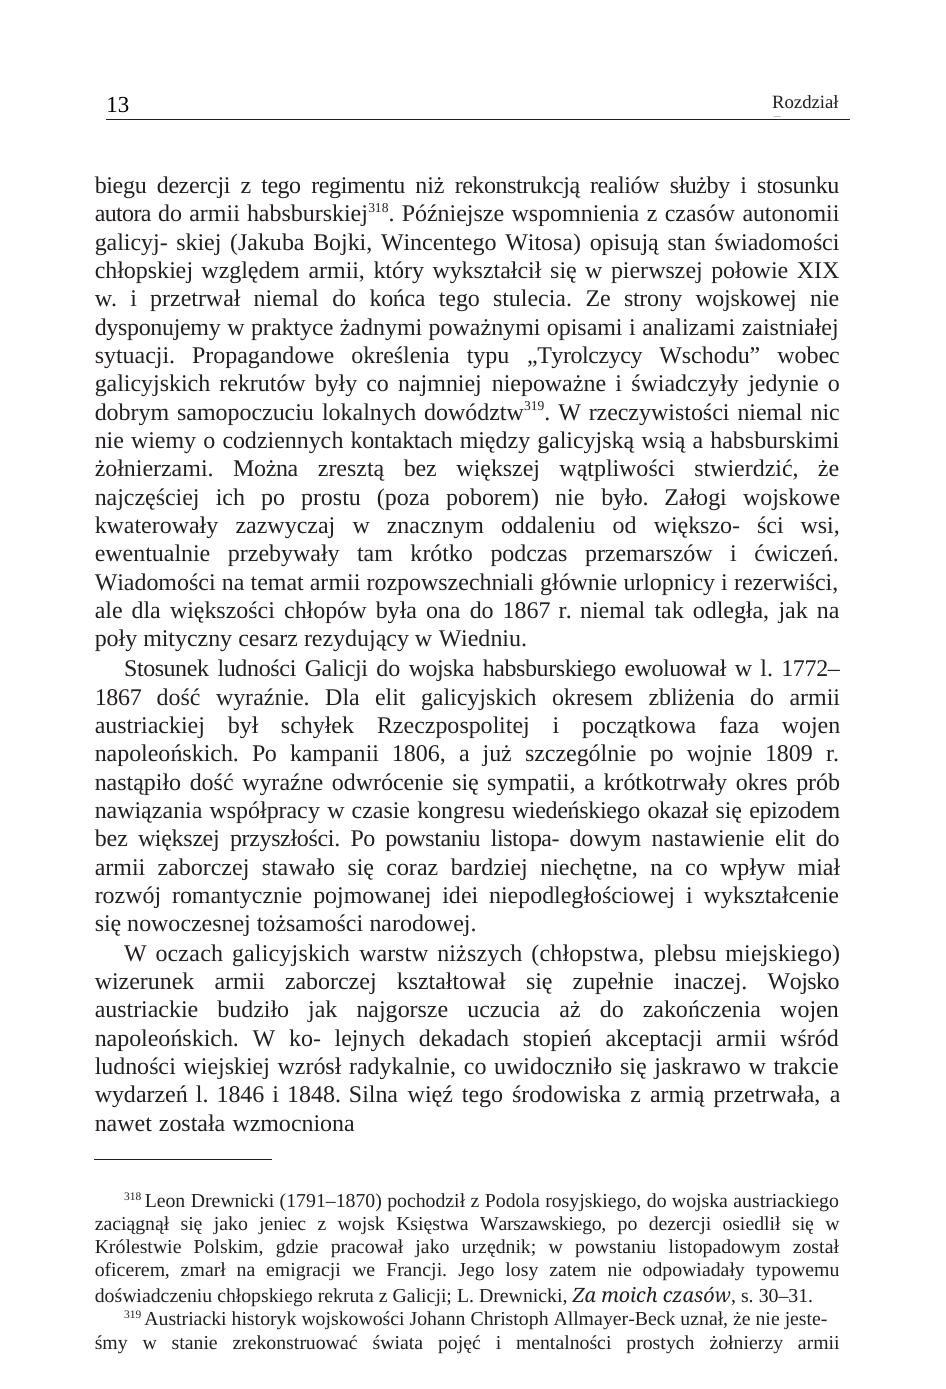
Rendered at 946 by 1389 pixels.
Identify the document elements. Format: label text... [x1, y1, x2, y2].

text biegu dezercji z tego regimentu niż rekonstrukcją realiów służby i stosunku autora do armii habsburskiej318. Późniejsze wspomnienia z czasów autonomii galicyj- skiej (Jakuba Bojki, Wincentego Witosa) opisują stan świadomości chłopskiej względem armii, który wykształcił się w pierwszej połowie XIX w. i przetrwał niemal do końca tego stulecia. Ze strony wojskowej nie dysponujemy w praktyce żadnymi poważnymi opisami i analizami zaistniałej sytuacji. Propagandowe określenia typu „Tyrolczycy Wschodu” wobec galicyjskich rekrutów były co najmniej niepoważne i świadczyły jedynie o dobrym samopoczuciu lokalnych dowództw319. W rzeczywistości niemal nic nie wiemy o codziennych kontaktach między galicyjską wsią a habsburskimi żołnierzami. Można zresztą bez większej wątpliwości stwierdzić, że najczęściej ich po prostu (poza poborem) nie było. Załogi wojskowe kwaterowały zazwyczaj w znacznym oddaleniu od większo- ści wsi, ewentualnie przebywały tam krótko podczas przemarszów i ćwiczeń. Wiadomości na temat armii rozpowszechniali głównie urlopnicy i rezerwiści, ale dla większości chłopów była ona do 1867 r. niemal tak odległa, jak na poły mityczny cesarz rezydujący w Wiedniu. [94, 171, 840, 652]
text W oczach galicyjskich warstw niższych (chłopstwa, plebsu miejskiego) wizerunek armii zaborczej kształtował się zupełnie inaczej. Wojsko austriackie budziło jak najgorsze uczucia aż do zakończenia wojen napoleońskich. W ko- lejnych dekadach stopień akceptacji armii wśród ludności wiejskiej wzrósł radykalnie, co uwidoczniło się jaskrawo w trakcie wydarzeń l. 1846 i 1848. Silna więź tego środowiska z armią przetrwała, a nawet została wzmocniona [94, 938, 840, 1136]
text śmy w stanie zrekonstruować świata pojęć i mentalności prostych żołnierzy armii [94, 1331, 840, 1354]
text Stosunek ludności Galicji do wojska habsburskiego ewoluował w l. 1772–1867 dość wyraźnie. Dla elit galicyjskich okresem zbliżenia do armii austriackiej był schyłek Rzeczpospolitej i początkowa faza wojen napoleońskich. Po kampanii 1806, a już szczególnie po wojnie 1809 r. nastąpiło dość wyraźne odwrócenie się sympatii, a krótkotrwały okres prób nawiązania współpracy w czasie kongresu wiedeńskiego okazał się epizodem bez większej przyszłości. Po powstaniu listopa- dowym nastawienie elit do armii zaborczej stawało się coraz bardziej niechętne, na co wpływ miał rozwój romantycznie pojmowanej idei niepodległościowej i wykształcenie się nowoczesnej tożsamości narodowej. [94, 654, 840, 937]
text 318 Leon Drewnicki (1791–1870) pochodził z Podola rosyjskiego, do wojska austriackiego zaciągnął się jako jeniec z wojsk Księstwa Warszawskiego, po dezercji osiedlił się w Królestwie Polskim, gdzie pracował jako urzędnik; w powstaniu listopadowym został oficerem, zmarł na emigracji we Francji. Jego losy zatem nie odpowiadały typowemu doświadczeniu chłopskiego rekruta z Galicji; L. Drewnicki, Za moich czasów, s. 30–31. [94, 1189, 840, 1308]
text 319 Austriacki historyk wojskowości Johann Christoph Allmayer-Beck uznał, że nie jeste- [124, 1309, 879, 1330]
